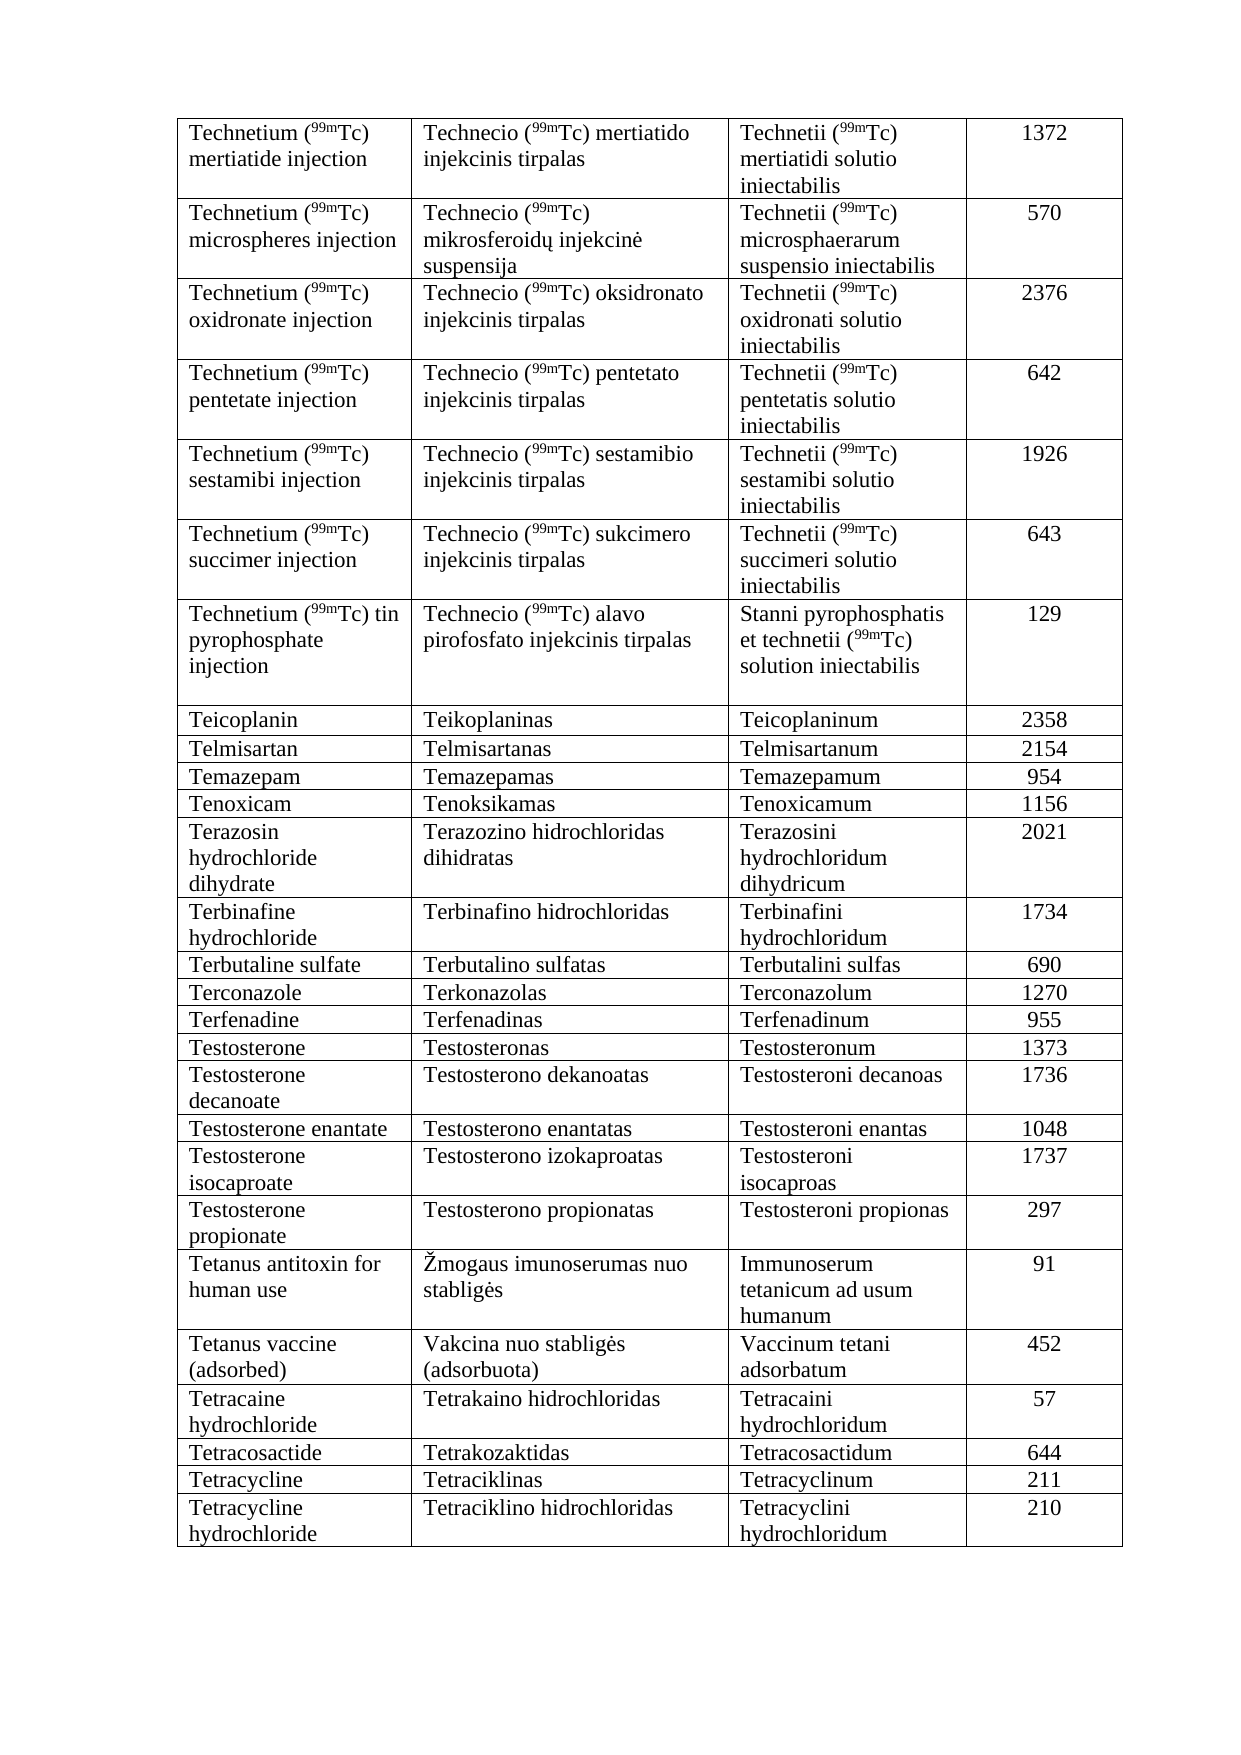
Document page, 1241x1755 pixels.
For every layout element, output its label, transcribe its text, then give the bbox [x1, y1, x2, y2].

table_cell 1926 [967, 440, 1122, 519]
table_cell Technetium (99mTc) sestamibi injection [178, 440, 411, 519]
table_cell Technetii (99mTc) mertiatidi solutio iniectabilis [729, 119, 966, 198]
table_cell Technecio (99mTc) sukcimero injekcinis tirpalas [412, 520, 728, 599]
table_cell Tetracycline hydrochloride [178, 1494, 411, 1546]
table_cell Testosteroni enantas [729, 1115, 966, 1141]
table_cell 1372 [967, 119, 1122, 198]
table_cell Temazepamas [412, 763, 728, 789]
table_cell Technecio (99mTc) mikrosferoidų injekcinė suspensija [412, 199, 728, 278]
table_cell Telmisartan [178, 736, 411, 762]
table_cell Tenoksikamas [412, 790, 728, 817]
table_cell 644 [967, 1439, 1122, 1465]
table_cell Tetraciklinas [412, 1466, 728, 1492]
table_cell Teicoplanin [178, 706, 411, 734]
table_cell Teikoplaninas [412, 706, 728, 734]
table_cell Tetanus vaccine (adsorbed) [178, 1330, 411, 1384]
table_cell 643 [967, 520, 1122, 599]
table_cell Technetium (99mTc) oxidronate injection [178, 279, 411, 358]
table_cell 2021 [967, 818, 1122, 897]
table_cell Terconazole [178, 979, 411, 1005]
table_cell 129 [967, 600, 1122, 705]
table_cell Testosterono propionatas [412, 1196, 728, 1249]
table_cell Immunoserum tetanicum ad usum humanum [729, 1250, 966, 1329]
table_cell Telmisartanas [412, 736, 728, 762]
table_cell Tetracycline [178, 1466, 411, 1492]
table_cell Terfenadinum [729, 1006, 966, 1033]
table_cell Tenoxicamum [729, 790, 966, 817]
table_cell Technecio (99mTc) sestamibio injekcinis tirpalas [412, 440, 728, 519]
table_cell Testosterone enantate [178, 1115, 411, 1141]
table_cell 297 [967, 1196, 1122, 1249]
table_cell Tetraciklino hidrochloridas [412, 1494, 728, 1546]
table_cell Terkonazolas [412, 979, 728, 1005]
table_cell 570 [967, 199, 1122, 278]
table_cell Terbinafino hidrochloridas [412, 898, 728, 951]
table_cell Tetracosactide [178, 1439, 411, 1465]
table_cell Terbutaline sulfate [178, 952, 411, 978]
table_cell 452 [967, 1330, 1122, 1384]
table_cell Tetrakozaktidas [412, 1439, 728, 1465]
table_cell Testosteronum [729, 1034, 966, 1060]
table_cell Tetracosactidum [729, 1439, 966, 1465]
table_cell Technetii (99mTc) sestamibi solutio iniectabilis [729, 440, 966, 519]
table_cell Tetanus antitoxin for human use [178, 1250, 411, 1329]
table_cell Testosteronas [412, 1034, 728, 1060]
table_cell Technetii (99mTc) microsphaerarum suspensio iniectabilis [729, 199, 966, 278]
table_cell 1736 [967, 1061, 1122, 1114]
table_cell Stanni pyrophosphatis et technetii (99mTc) solution iniectabilis [729, 600, 966, 705]
table_cell 1734 [967, 898, 1122, 951]
table_cell Technecio (99mTc) pentetato injekcinis tirpalas [412, 360, 728, 438]
table_cell Tetracaini hydrochloridum [729, 1385, 966, 1438]
table_cell 57 [967, 1385, 1122, 1438]
table_cell 211 [967, 1466, 1122, 1492]
table_cell Technetium (99mTc) succimer injection [178, 520, 411, 599]
table_cell 955 [967, 1006, 1122, 1033]
table_cell Technetium (99mTc) microspheres injection [178, 199, 411, 278]
table_cell Temazepamum [729, 763, 966, 789]
table_cell Testosterono enantatas [412, 1115, 728, 1141]
table_cell Terfenadinas [412, 1006, 728, 1033]
table_cell 210 [967, 1494, 1122, 1546]
table_cell 2376 [967, 279, 1122, 358]
table_cell Tetracyclinum [729, 1466, 966, 1492]
table_cell Tetrakaino hidrochloridas [412, 1385, 728, 1438]
table_cell Terconazolum [729, 979, 966, 1005]
table_cell Testosterone [178, 1034, 411, 1060]
table_cell Testosterono dekanoatas [412, 1061, 728, 1114]
table_cell Technetii (99mTc) oxidronati solutio iniectabilis [729, 279, 966, 358]
table_cell Testosterone propionate [178, 1196, 411, 1249]
table_cell Testosterone isocaproate [178, 1142, 411, 1195]
table_cell Technecio (99mTc) mertiatido injekcinis tirpalas [412, 119, 728, 198]
table_cell 1270 [967, 979, 1122, 1005]
table_cell Telmisartanum [729, 736, 966, 762]
table_cell 1737 [967, 1142, 1122, 1195]
table_cell Testosteroni decanoas [729, 1061, 966, 1114]
table_cell Tetracyclini hydrochloridum [729, 1494, 966, 1546]
table_cell Testosteroni propionas [729, 1196, 966, 1249]
table_cell 642 [967, 360, 1122, 438]
table_cell 2358 [967, 706, 1122, 734]
table_cell 91 [967, 1250, 1122, 1329]
table_cell Terfenadine [178, 1006, 411, 1033]
table_cell Terbinafini hydrochloridum [729, 898, 966, 951]
table_cell Terbutalino sulfatas [412, 952, 728, 978]
table_cell Technetium (99mTc) tin pyrophosphate injection [178, 600, 411, 705]
table_cell Technetium (99mTc) mertiatide injection [178, 119, 411, 198]
table_cell Temazepam [178, 763, 411, 789]
table_cell Testosteroni isocaproas [729, 1142, 966, 1195]
table_cell Technecio (99mTc) alavo pirofosfato injekcinis tirpalas [412, 600, 728, 705]
table_cell Terazosini hydrochloridum dihydricum [729, 818, 966, 897]
table_cell Tetracaine hydrochloride [178, 1385, 411, 1438]
table_cell Terazosin hydrochloride dihydrate [178, 818, 411, 897]
table_cell 1048 [967, 1115, 1122, 1141]
table_cell 954 [967, 763, 1122, 789]
table_cell Terbinafine hydrochloride [178, 898, 411, 951]
table_cell Testosterono izokaproatas [412, 1142, 728, 1195]
table_cell 1156 [967, 790, 1122, 817]
table_cell Testosterone decanoate [178, 1061, 411, 1114]
table_cell 1373 [967, 1034, 1122, 1060]
table_cell Tenoxicam [178, 790, 411, 817]
table_cell Terbutalini sulfas [729, 952, 966, 978]
table_cell Teicoplaninum [729, 706, 966, 734]
table_cell Žmogaus imunoserumas nuo stabligės [412, 1250, 728, 1329]
table_cell 690 [967, 952, 1122, 978]
table_cell Technetii (99mTc) pentetatis solutio iniectabilis [729, 360, 966, 438]
table_cell Vakcina nuo stabligės (adsorbuota) [412, 1330, 728, 1384]
table_cell Technecio (99mTc) oksidronato injekcinis tirpalas [412, 279, 728, 358]
table_cell Vaccinum tetani adsorbatum [729, 1330, 966, 1384]
table_cell 2154 [967, 736, 1122, 762]
table_cell Technetium (99mTc) pentetate injection [178, 360, 411, 438]
table_cell Terazozino hidrochloridas dihidratas [412, 818, 728, 897]
table_cell Technetii (99mTc) succimeri solutio iniectabilis [729, 520, 966, 599]
